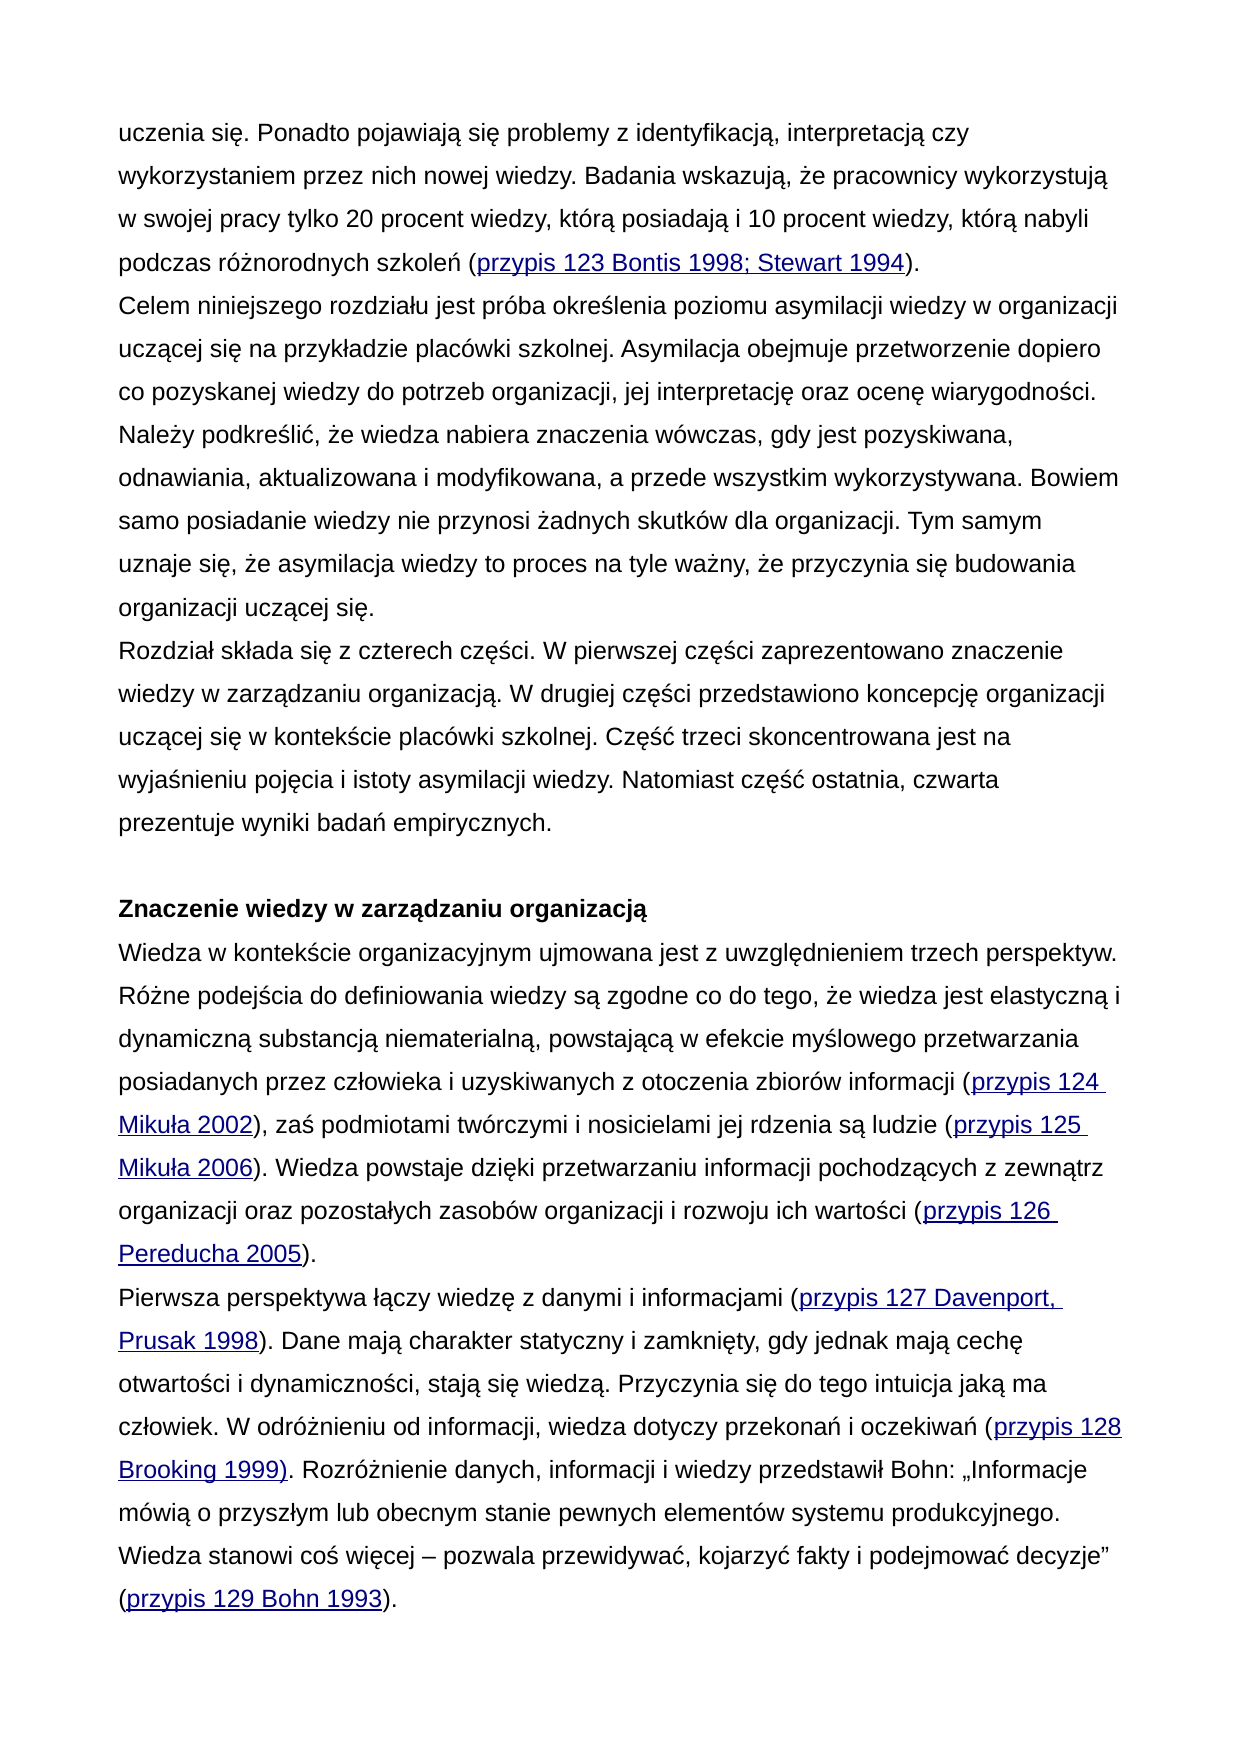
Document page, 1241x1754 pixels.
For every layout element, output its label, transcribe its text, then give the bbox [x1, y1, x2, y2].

text uczenia się. Ponadto pojawiają się problemy z identyfikacją, interpretacją czy wykorzystaniem przez nich nowej wiedzy. Badania wskazują, że pracownicy wykorzystują w swojej pracy tylko 20 procent wiedzy, którą posiadają i 10 procent wiedzy, którą nabyli podczas różnorodnych szkoleń (przypis 123 Bontis 1998; Stewart 1994). [118, 118, 1122, 276]
text Rozdział składa się z czterech części. W pierwszej części zaprezentowano znaczenie wiedzy w zarządzaniu organizacją. W drugiej części przedstawiono koncepcję organizacji uczącej się w kontekście placówki szkolnej. Część trzeci skoncentrowana jest na wyjaśnieniu pojęcia i istoty asymilacji wiedzy. Natomiast część ostatnia, czwarta prezentuje wyniki badań empirycznych. [118, 636, 1122, 837]
text Celem niniejszego rozdziału jest próba określenia poziomu asymilacji wiedzy w organizacji uczącej się na przykładzie placówki szkolnej. Asymilacja obejmuje przetworzenie dopiero co pozyskanej wiedzy do potrzeb organizacji, jej interpretację oraz ocenę wiarygodności. Należy podkreślić, że wiedza nabiera znaczenia wówczas, gdy jest pozyskiwana, odnawiania, aktualizowana i modyfikowana, a przede wszystkim wykorzystywana. Bowiem samo posiadanie wiedzy nie przynosi żadnych skutków dla organizacji. Tym samym uznaje się, że asymilacja wiedzy to proces na tyle ważny, że przyczynia się budowania organizacji uczącej się. [118, 291, 1122, 621]
text Wiedza w kontekście organizacyjnym ujmowana jest z uwzględnieniem trzech perspektyw. Różne podejścia do definiowania wiedzy są zgodne co do tego, że wiedza jest elastyczną i dynamiczną substancją niematerialną, powstającą w efekcie myślowego przetwarzania posiadanych przez człowieka i uzyskiwanych z otoczenia zbiorów informacji (przypis 124 Mikuła 2002), zaś podmiotami twórczymi i nosicielami jej rdzenia są ludzie (przypis 125 Mikuła 2006). Wiedza powstaje dzięki przetwarzaniu informacji pochodzących z zewnątrz organizacji oraz pozostałych zasobów organizacji i rozwoju ich wartości (przypis 126 Pereducha 2005). [118, 937, 1122, 1268]
text Pierwsza perspektywa łączy wiedzę z danymi i informacjami (przypis 127 Davenport, Prusak 1998). Dane mają charakter statyczny i zamknięty, gdy jednak mają cechę otwartości i dynamiczności, stają się wiedzą. Przyczynia się do tego intuicja jaką ma człowiek. W odróżnieniu od informacji, wiedza dotyczy przekonań i oczekiwań (przypis 128 Brooking 1999). Rozróżnienie danych, informacji i wiedzy przedstawił Bohn: „Informacje mówią o przyszłym lub obecnym stanie pewnych elementów systemu produkcyjnego. Wiedza stanowi coś więcej – pozwala przewidywać, kojarzyć fakty i podejmować decyzje” (przypis 129 Bohn 1993). [118, 1282, 1122, 1613]
subtitle Znaczenie wiedzy w zarządzaniu organizacją [118, 894, 1122, 923]
